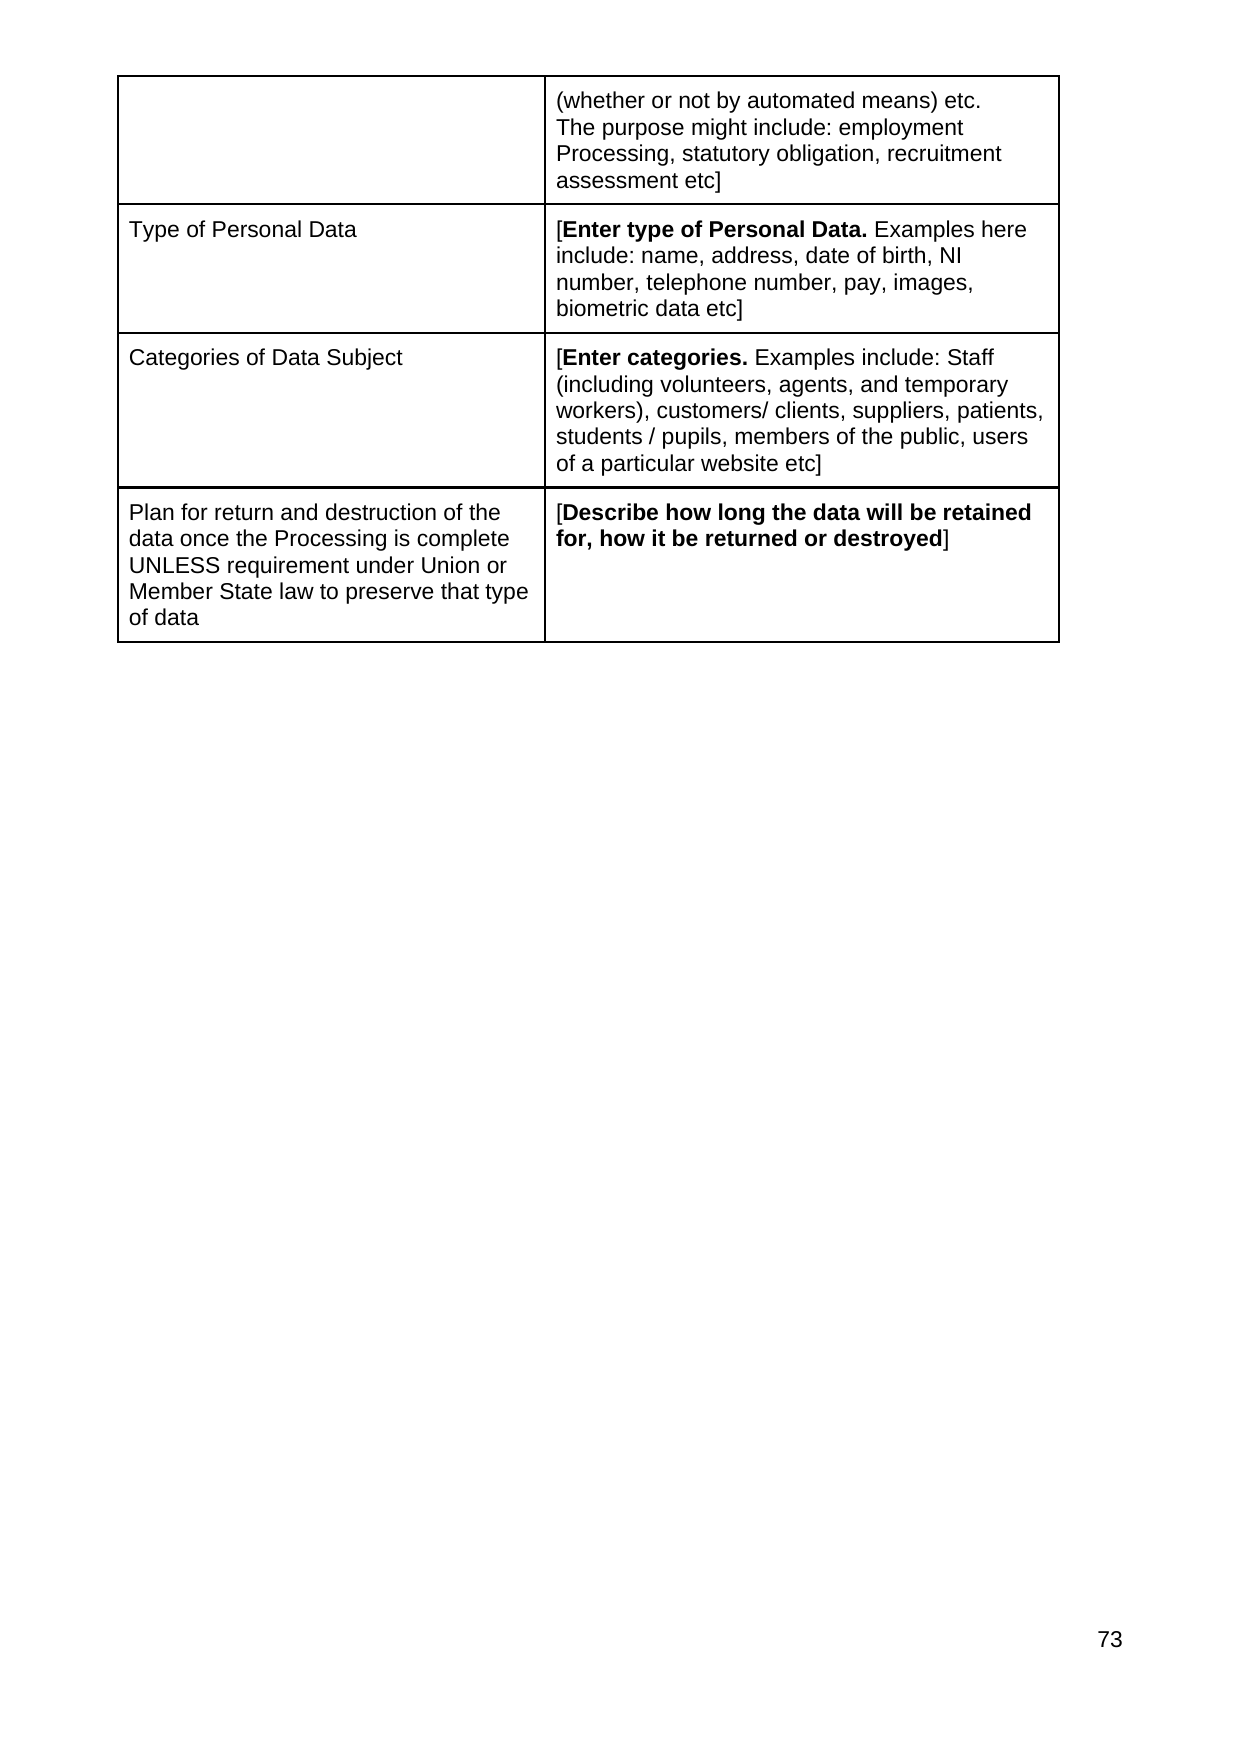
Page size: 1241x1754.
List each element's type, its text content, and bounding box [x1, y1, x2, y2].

table_cell Type of Personal Data [119, 205, 544, 332]
table_cell Plan for return and destruction of the data once the Processing is complete UNLESS requirement under Union or Member State law to preserve that type of data [119, 489, 544, 641]
table_cell [Enter categories. Examples include: Staff (including volunteers, agents, and temporary workers), customers/ clients, suppliers, patients, students / pupils, members of the public, users of a particular website etc] [546, 334, 1058, 486]
table_cell Categories of Data Subject [119, 334, 544, 486]
table_cell (whether or not by automated means) etc. The purpose might include: employment Processing, statutory obligation, recruitment assessment etc] [546, 77, 1058, 203]
table_cell [119, 77, 544, 203]
table_cell [Describe how long the data will be retained for, how it be returned or destroyed] [546, 489, 1058, 641]
table_cell [Enter type of Personal Data. Examples here include: name, address, date of birth, NI number, telephone number, pay, images, biometric data etc] [546, 205, 1058, 332]
